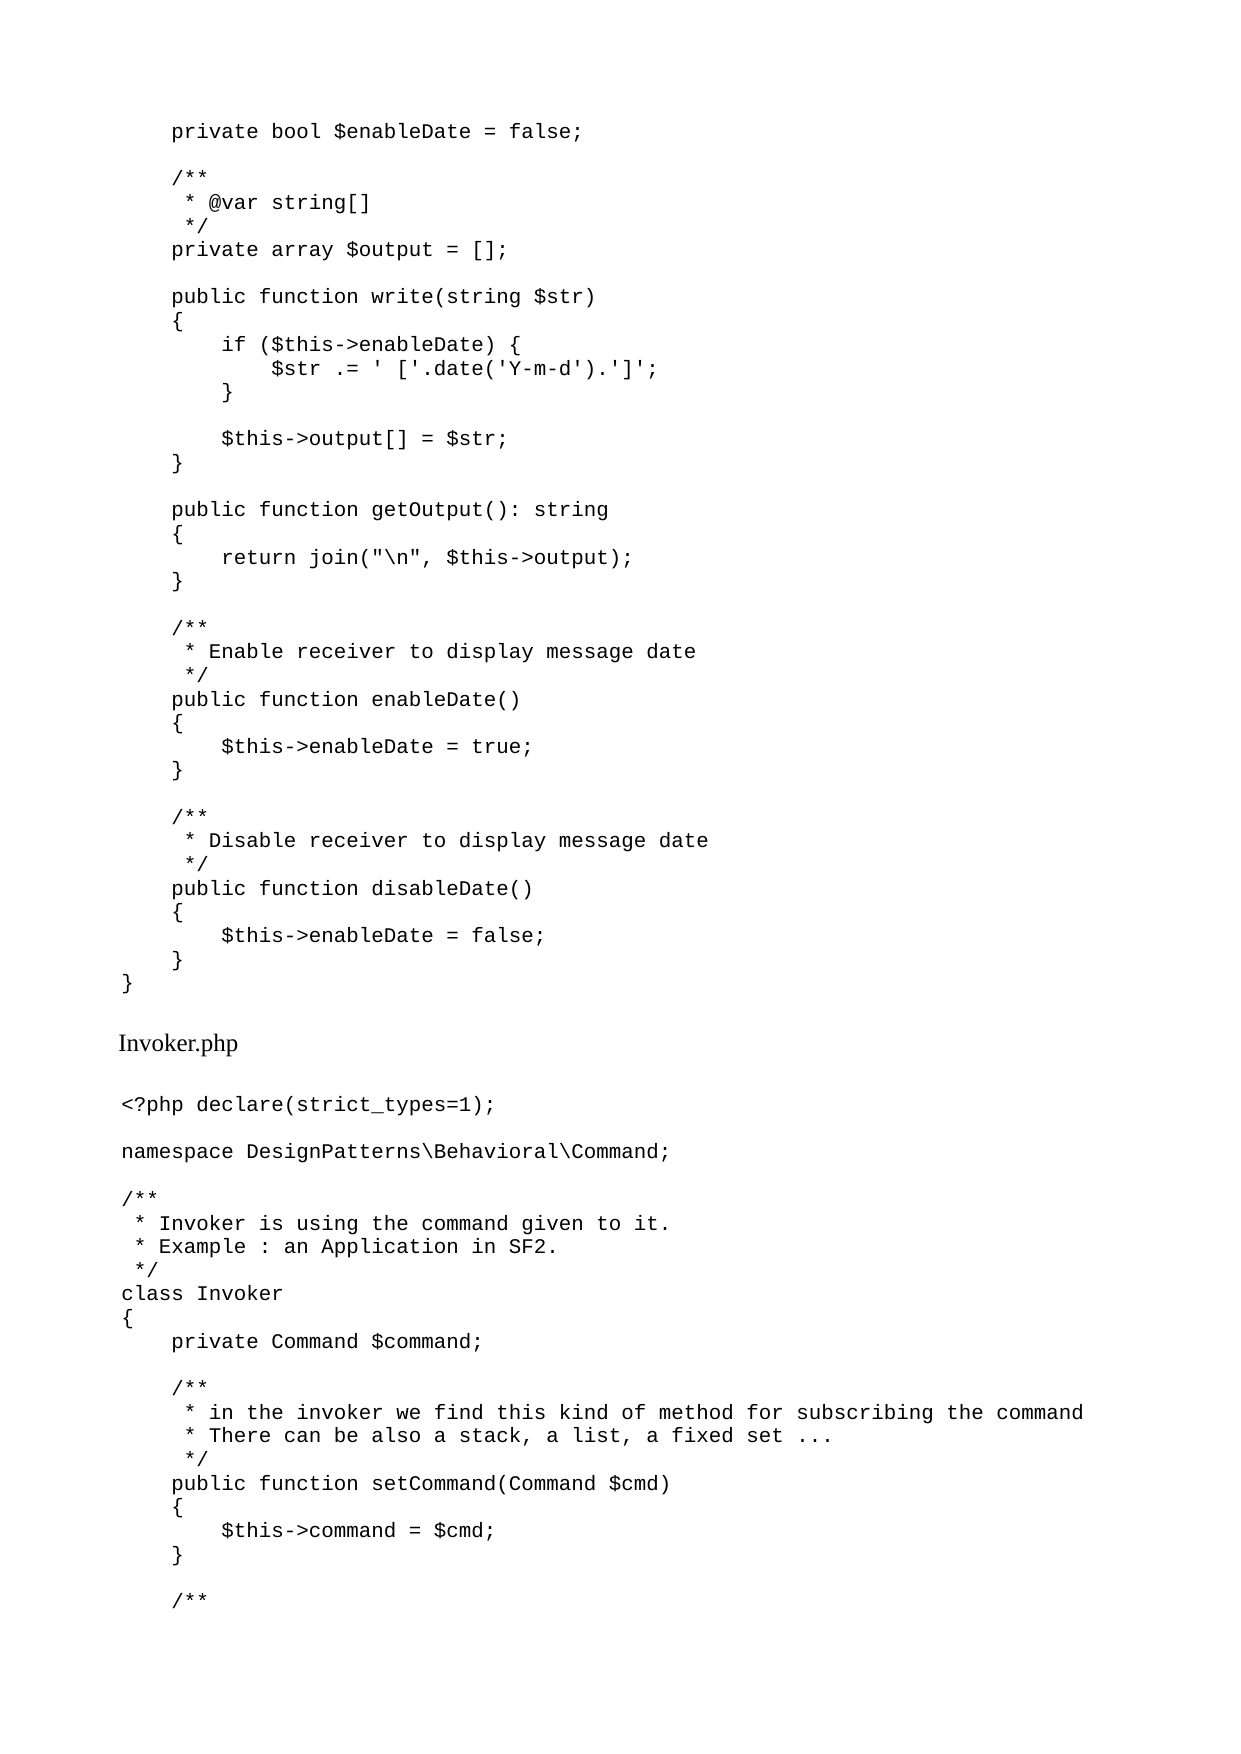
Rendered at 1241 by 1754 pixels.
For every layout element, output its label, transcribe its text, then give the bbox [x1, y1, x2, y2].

table_header <?php declare(strict_types=1); namespace DesignPatterns\Behavioral\Command; /** * Invoker is using the command given to it. * Example : an Application in SF2. */ class Invoker { private Command $command; /** * in the invoker we find this kind of method for subscribing the command * There can be also a stack, a list, a fixed set ... */ public function setCommand(Command $cmd) { $this->command = $cmd; } /** [118, 1091, 1098, 1617]
table_header [118, 1076, 136, 1087]
text Invoker.php [118, 1028, 1122, 1057]
table_header private bool $enableDate = false; /** * @var string[] */ private array $output = []; public function write(string $str) { if ($this->enableDate) { $str .= ' ['.date('Y-m-d').']'; } $this->output[] = $str; } public function getOutput(): string { return join("\n", $this->output); } /** * Enable receiver to display message date */ public function enableDate() { $this->enableDate = true; } /** * Disable receiver to display message date */ public function disableDate() { $this->enableDate = false; } } [118, 118, 1148, 1028]
